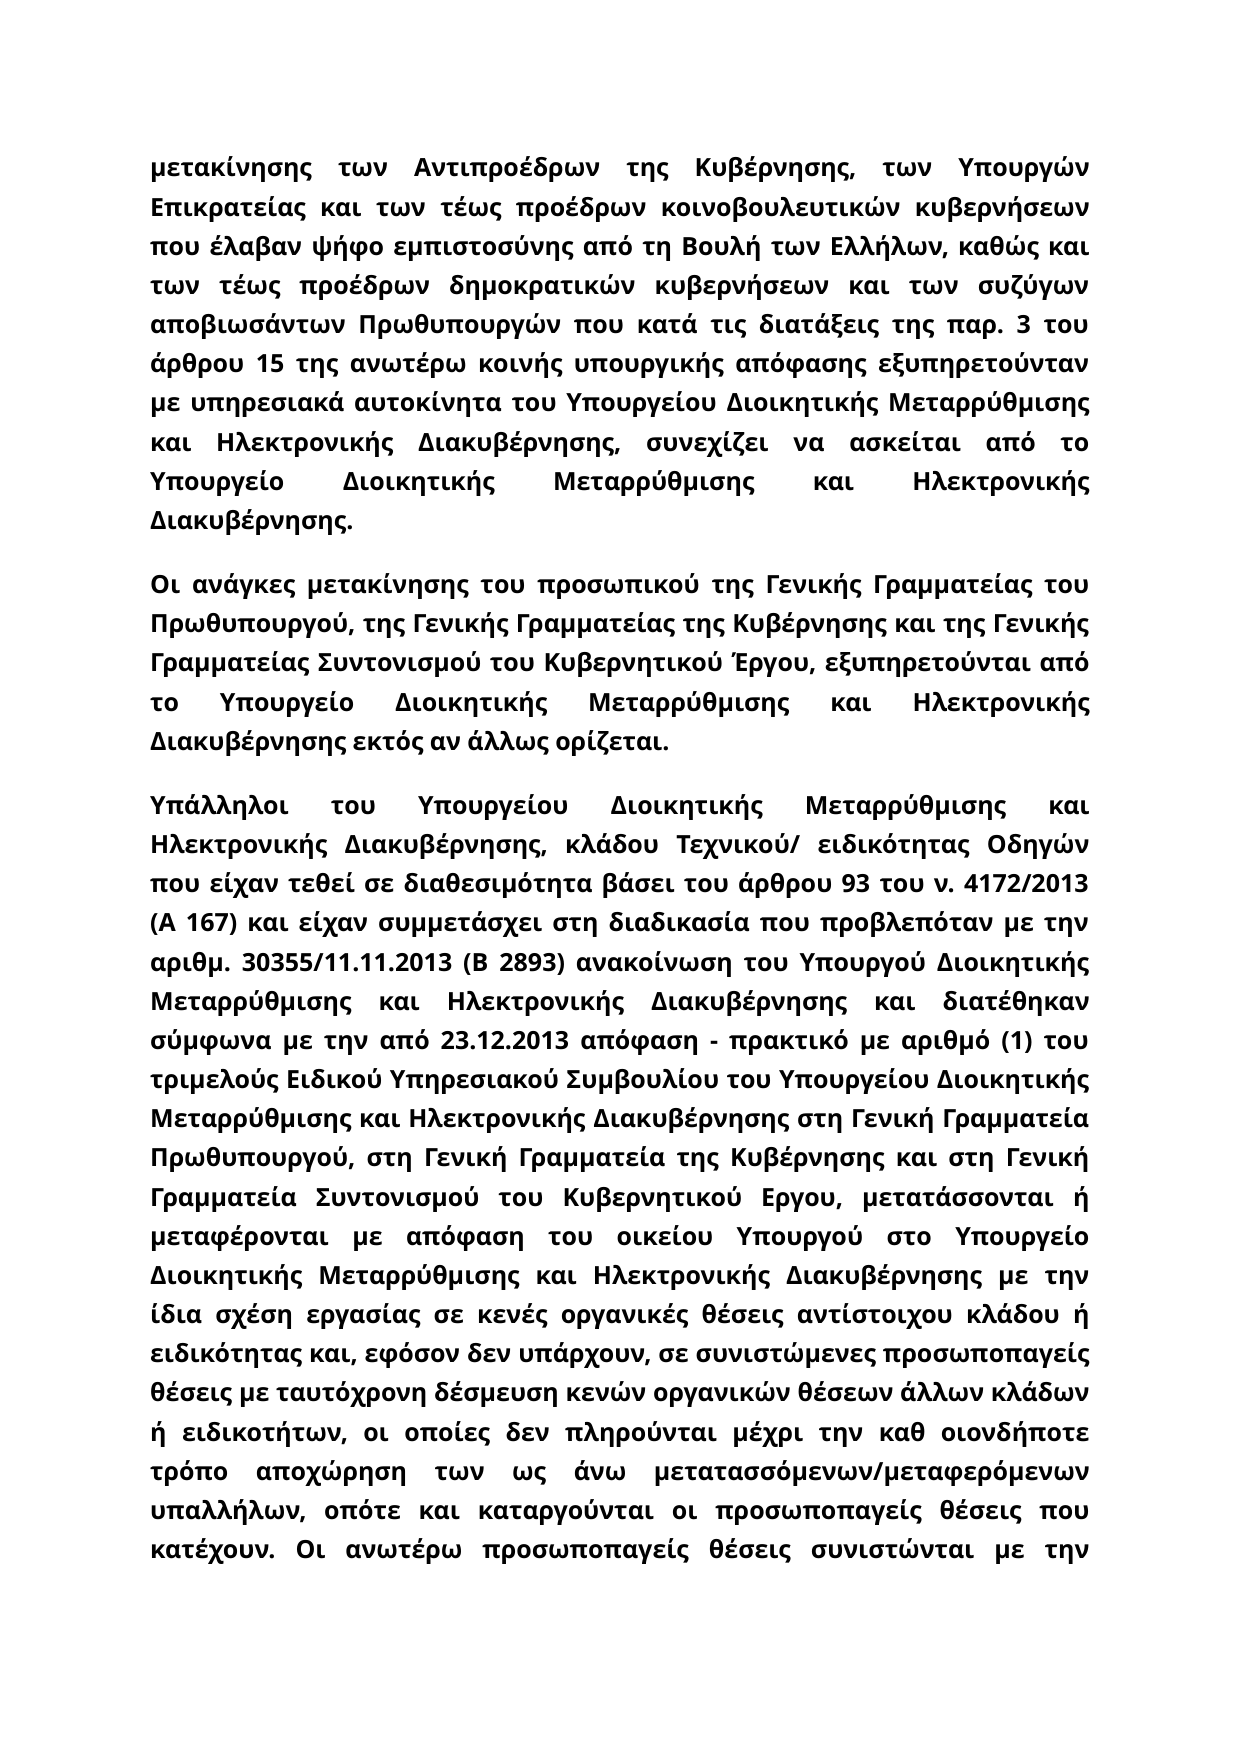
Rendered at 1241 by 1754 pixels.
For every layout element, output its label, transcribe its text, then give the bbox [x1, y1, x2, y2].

text Οι ανάγκες μετακίνησης του προσωπικού της Γενικής Γραμματείας του Πρωθυπουργού, της Γενικής Γραμματείας της Κυβέρνησης και της Γενικής Γραμματείας Συντονισμού του Κυβερνητικού Έργου, εξυπηρετούνται από το Υπουργείο Διοικητικής Μεταρρύθμισης και Ηλεκτρονικής Διακυβέρνησης εκτός αν άλλως ορίζεται. [150, 567, 1090, 757]
text μετακίνησης των Αντιπροέδρων της Κυβέρνησης, των Υπουργών Επικρατείας και των τέως προέδρων κοινοβουλευτικών κυβερνήσεων που έλαβαν ψήφο εμπιστοσύνης από τη Βουλή των Ελλήλων, καθώς και των τέως προέδρων δημοκρατικών κυβερνήσεων και των συζύγων αποβιωσάντων Πρωθυπουργών που κατά τις διατάξεις της παρ. 3 του άρθρου 15 της ανωτέρω κοινής υπουργικής απόφασης εξυπηρετούνταν με υπηρεσιακά αυτοκίνητα του Υπουργείου Διοικητικής Μεταρρύθμισης και Ηλεκτρονικής Διακυβέρνησης, συνεχίζει να ασκείται από το Υπουργείο Διοικητικής Μεταρρύθμισης και Ηλεκτρονικής Διακυβέρνησης. [150, 150, 1090, 537]
text Υπάλληλοι του Υπουργείου Διοικητικής Μεταρρύθμισης και Ηλεκτρονικής Διακυβέρνησης, κλάδου Τεχνικού/ ειδικότητας Οδηγών που είχαν τεθεί σε διαθεσιμότητα βάσει του άρθρου 93 του ν. 4172/2013 (Α 167) και είχαν συμμετάσχει στη διαδικασία που προβλεπόταν με την αριθμ. 30355/11.11.2013 (Β 2893) ανακοίνωση του Υπουργού Διοικητικής Μεταρρύθμισης και Ηλεκτρονικής Διακυβέρνησης και διατέθηκαν σύμφωνα με την από 23.12.2013 απόφαση - πρακτικό με αριθμό (1) του τριμελούς Ειδικού Υπηρεσιακού Συμβουλίου του Υπουργείου Διοικητικής Μεταρρύθμισης και Ηλεκτρονικής Διακυβέρνησης στη Γενική Γραμματεία Πρωθυπουργού, στη Γενική Γραμματεία της Κυβέρνησης και στη Γενική Γραμματεία Συντονισμού του Κυβερνητικού Εργου, μετατάσσονται ή μεταφέρονται με απόφαση του οικείου Υπουργού στο Υπουργείο Διοικητικής Μεταρρύθμισης και Ηλεκτρονικής Διακυβέρνησης με την ίδια σχέση εργασίας σε κενές οργανικές θέσεις αντίστοιχου κλάδου ή ειδικότητας και, εφόσον δεν υπάρχουν, σε συνιστώμενες προσωποπαγείς θέσεις με ταυτόχρονη δέσμευση κενών οργανικών θέσεων άλλων κλάδων ή ειδικοτήτων, οι οποίες δεν πληρούνται μέχρι την καθ οιονδήποτε τρόπο αποχώρηση των ως άνω μετατασσόμενων/μεταφερόμενων υπαλλήλων, οπότε και καταργούνται οι προσωποπαγείς θέσεις που κατέχουν. Οι ανωτέρω προσωποπαγείς θέσεις συνιστώνται με την [150, 787, 1090, 1566]
